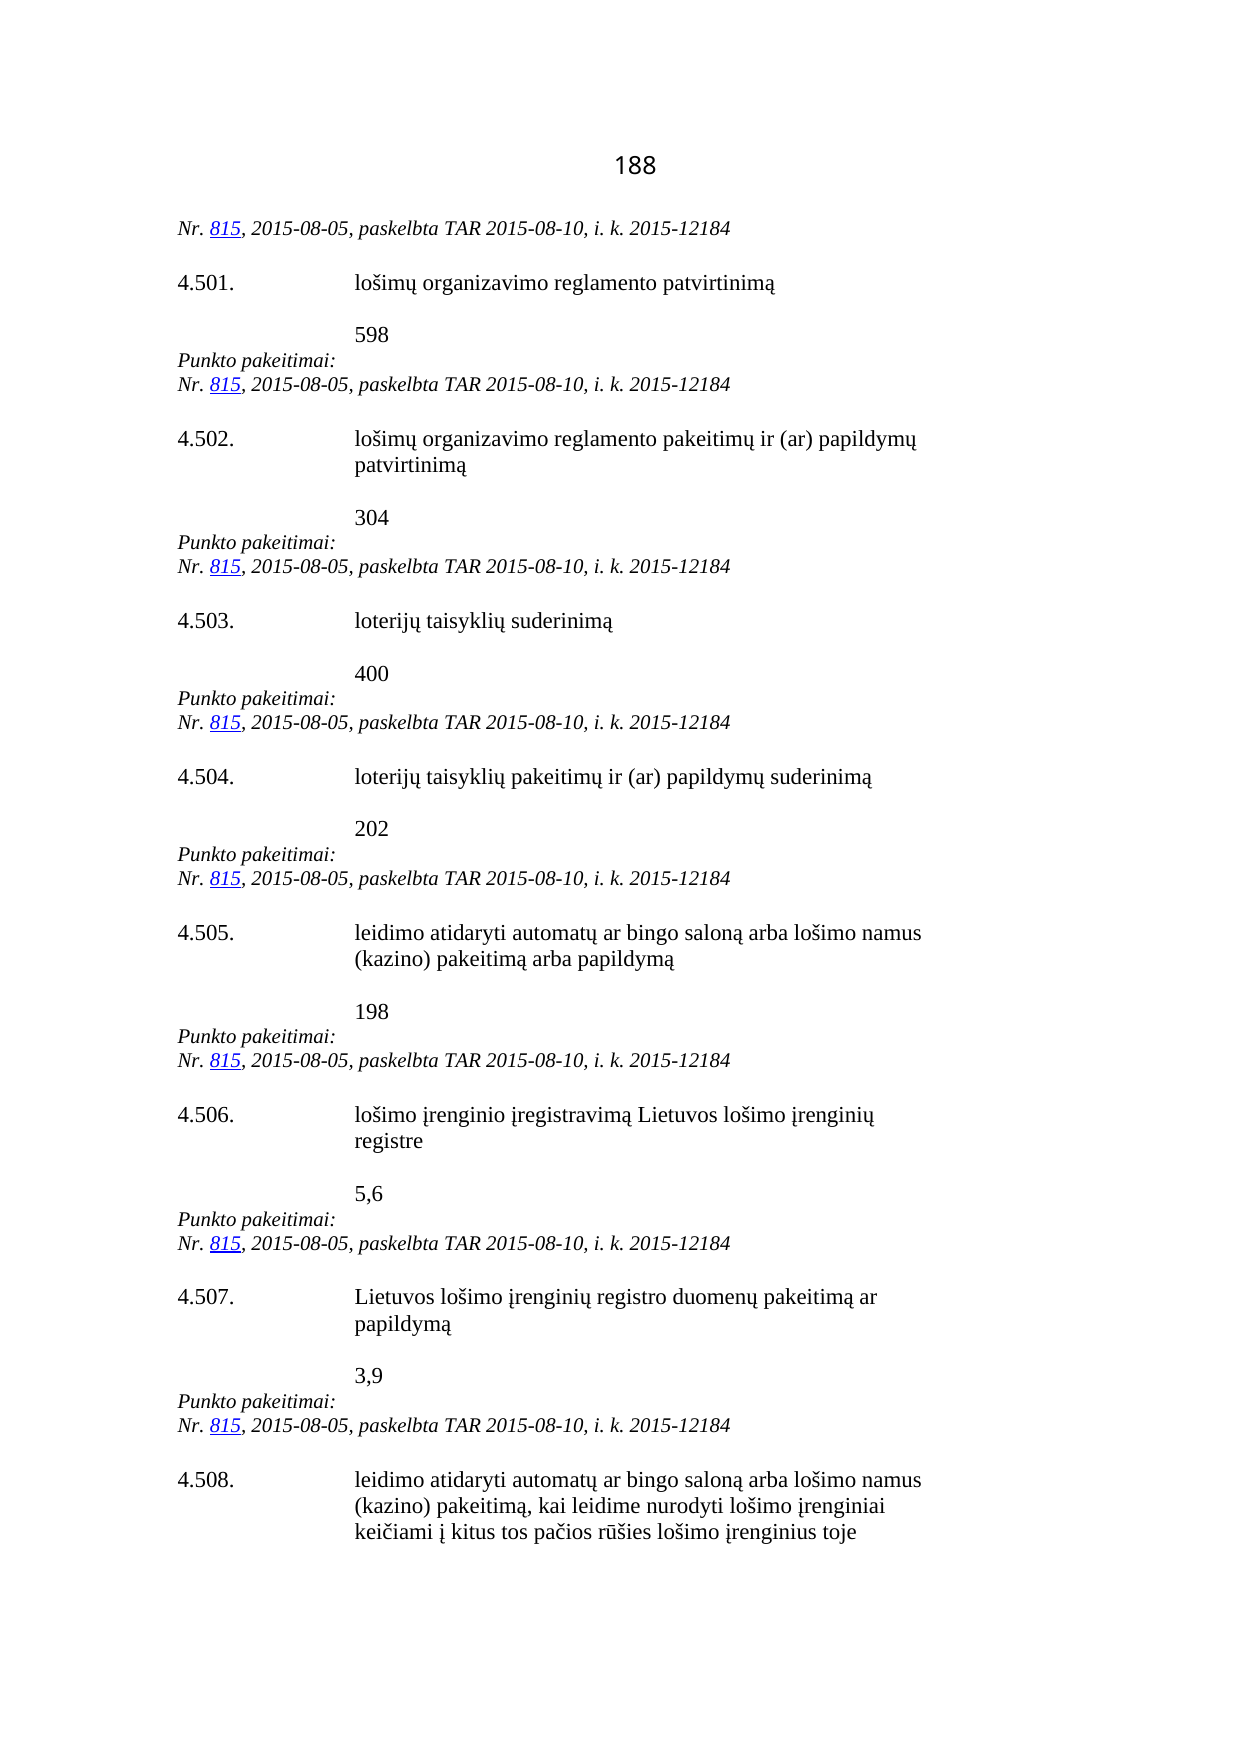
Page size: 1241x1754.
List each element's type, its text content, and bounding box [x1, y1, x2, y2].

text Nr. 815, 2015-08-05, paskelbta TAR 2015-08-10, i. k. 2015-12184 [177, 554, 1093, 578]
text Nr. 815, 2015-08-05, paskelbta TAR 2015-08-10, i. k. 2015-12184 [177, 372, 1093, 396]
text (kazino) pakeitimą arba papildymą 198 [354, 945, 945, 1024]
text Punkto pakeitimai: [177, 530, 1093, 554]
text 4.504. loterijų taisyklių pakeitimų ir (ar) papildymų suderinimą 202 [177, 763, 945, 842]
text 4.505. leidimo atidaryti automatų ar bingo saloną arba lošimo namus [177, 919, 945, 945]
text Punkto pakeitimai: [177, 1024, 1093, 1048]
text Punkto pakeitimai: [177, 1206, 1093, 1231]
text 4.507. Lietuvos lošimo įrenginių registro duomenų pakeitimą ar [177, 1283, 945, 1310]
text registre 5,6 [354, 1127, 945, 1206]
text 4.501. lošimų organizavimo reglamento patvirtinimą 598 [177, 269, 945, 348]
text 4.503. loterijų taisyklių suderinimą 400 [177, 607, 945, 686]
text 4.506. lošimo įrenginio įregistravimą Lietuvos lošimo įrenginių [177, 1101, 945, 1127]
text 4.502. lošimų organizavimo reglamento pakeitimų ir (ar) papildymų [177, 424, 945, 451]
text papildymą 3,9 [354, 1310, 945, 1389]
text Punkto pakeitimai: [177, 1389, 1093, 1413]
text keičiami į kitus tos pačios rūšies lošimo įrenginius toje [354, 1518, 945, 1545]
text Punkto pakeitimai: [177, 348, 1093, 372]
text Nr. 815, 2015-08-05, paskelbta TAR 2015-08-10, i. k. 2015-12184 [177, 866, 1093, 890]
text patvirtinimą 304 [354, 451, 945, 530]
text Nr. 815, 2015-08-05, paskelbta TAR 2015-08-10, i. k. 2015-12184 [177, 1048, 1093, 1072]
text Nr. 815, 2015-08-05, paskelbta TAR 2015-08-10, i. k. 2015-12184 [177, 710, 1093, 734]
text Nr. 815, 2015-08-05, paskelbta TAR 2015-08-10, i. k. 2015-12184 [177, 1413, 1093, 1437]
text Nr. 815, 2015-08-05, paskelbta TAR 2015-08-10, i. k. 2015-12184 [177, 216, 1093, 240]
text Punkto pakeitimai: [177, 842, 1093, 866]
text (kazino) pakeitimą, kai leidime nurodyti lošimo įrenginiai [354, 1492, 945, 1518]
text Nr. 815, 2015-08-05, paskelbta TAR 2015-08-10, i. k. 2015-12184 [177, 1231, 1093, 1254]
text Punkto pakeitimai: [177, 686, 1093, 710]
text 4.508. leidimo atidaryti automatų ar bingo saloną arba lošimo namus [177, 1466, 945, 1492]
